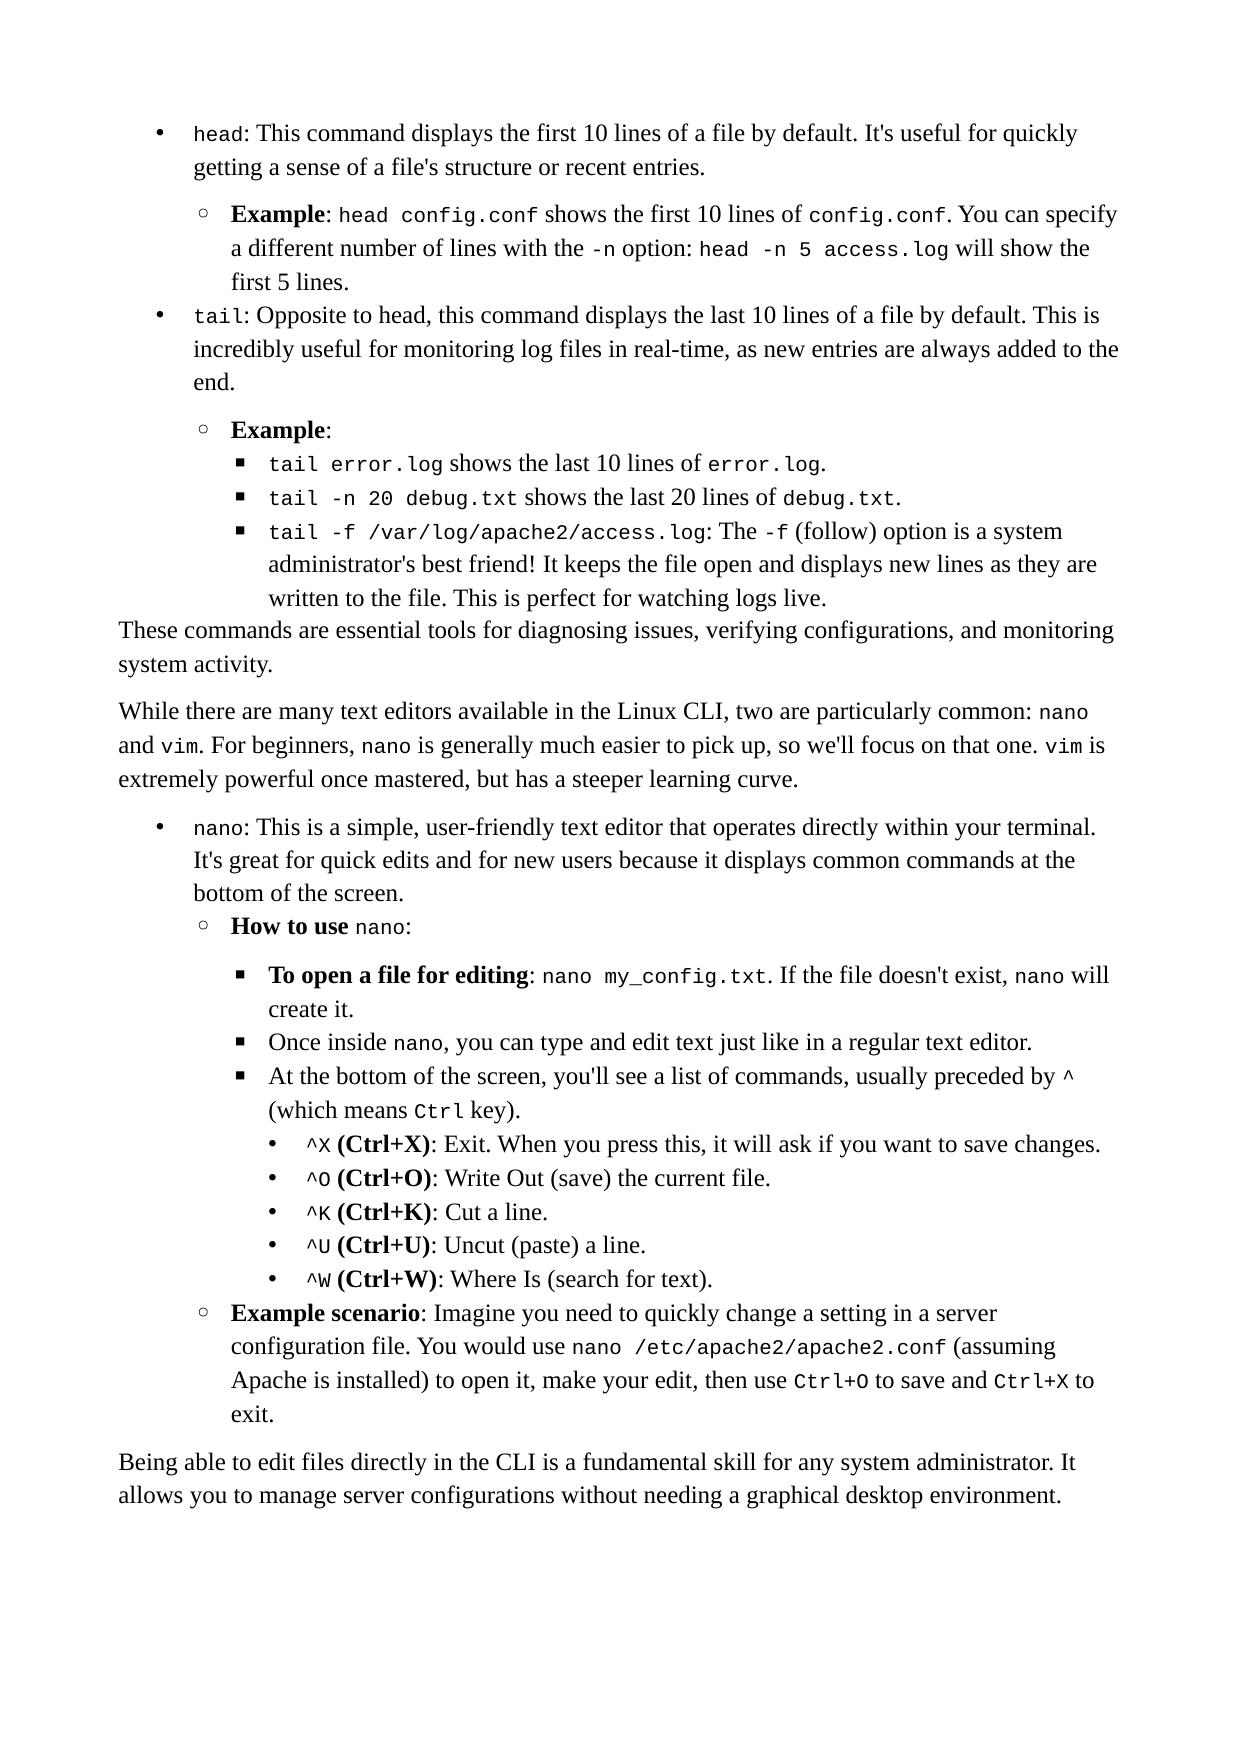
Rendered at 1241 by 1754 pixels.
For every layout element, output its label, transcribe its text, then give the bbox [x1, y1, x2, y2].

list ^X (Ctrl+X): Exit. When you press this, it will ask if you want to save changes. [268, 1129, 1122, 1158]
list Example: head config.conf shows the first 10 lines of config.conf. You can specify a different number of lines with the -n option: head -n 5 access.log will show the first 5 lines. [193, 199, 1122, 296]
list tail -f /var/log/apache2/access.log: The -f (follow) option is a system administrator's best friend! It keeps the file open and displays new lines as they are written to the file. This is perfect for watching logs live. [231, 516, 1122, 611]
list tail -n 20 debug.txt shows the last 20 lines of debug.txt. [231, 482, 1122, 511]
list ^O (Ctrl+O): Write Out (save) the current file. [268, 1163, 1122, 1192]
text Being able to edit files directly in the CLI is a fundamental skill for any system administrator. It allows you to manage server configurations without needing a graphical desktop environment. [118, 1447, 1122, 1508]
list tail error.log shows the last 10 lines of error.log. [231, 448, 1122, 477]
list tail: Opposite to head, this command displays the last 10 lines of a file by default. This is incredibly useful for monitoring log files in real-time, as new entries are always added to the end. [156, 300, 1122, 396]
list Example scenario: Imagine you need to quickly change a setting in a server configuration file. You would use nano /etc/apache2/apache2.conf (assuming Apache is installed) to open it, make your edit, then use Ctrl+O to save and Ctrl+X to exit. [193, 1298, 1122, 1428]
list Once inside nano, you can type and edit text just like in a regular text editor. [231, 1027, 1122, 1056]
text These commands are essential tools for diagnosing issues, verifying configurations, and monitoring system activity. [118, 616, 1122, 677]
text While there are many text editors available in the Linux CLI, two are particularly common: nano and vim. For beginners, nano is generally much easier to pick up, so we'll focus on that one. vim is extremely powerful once mastered, but has a steeper learning curve. [118, 696, 1122, 793]
list Example: [193, 415, 1122, 443]
list How to use nano: [193, 911, 1122, 941]
list ^U (Ctrl+U): Uncut (paste) a line. [268, 1231, 1122, 1260]
list To open a file for editing: nano my_config.txt. If the file doesn't exist, nano will create it. [231, 960, 1122, 1023]
list ^W (Ctrl+W): Where Is (search for text). [268, 1264, 1122, 1294]
list head: This command displays the first 10 lines of a file by default. It's useful for quickly getting a sense of a file's structure or recent entries. [156, 118, 1122, 181]
list nano: This is a simple, user-friendly text editor that operates directly within your terminal. It's great for quick edits and for new users because it displays common commands at the bottom of the screen. [156, 812, 1122, 907]
list ^K (Ctrl+K): Cut a line. [268, 1197, 1122, 1226]
list At the bottom of the screen, you'll see a list of commands, usually preceded by ^ (which means Ctrl key). [231, 1061, 1122, 1124]
